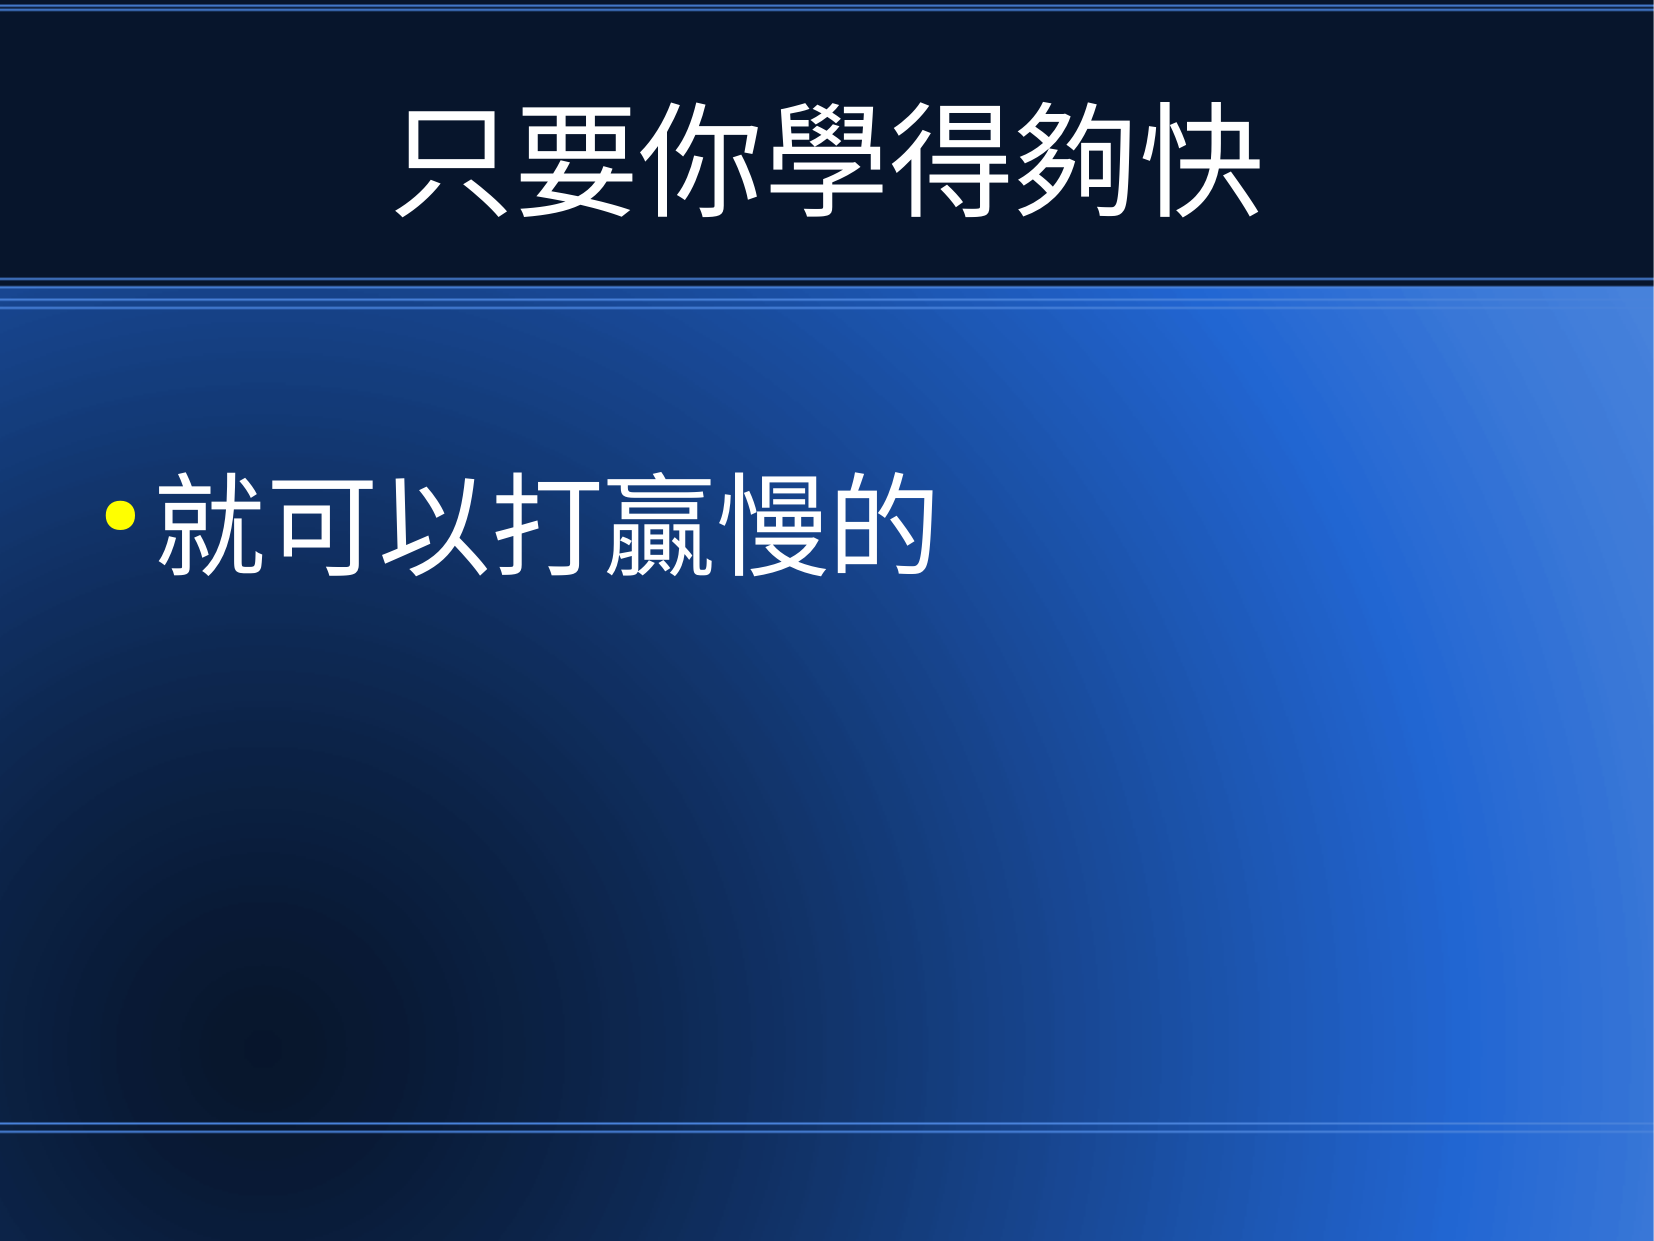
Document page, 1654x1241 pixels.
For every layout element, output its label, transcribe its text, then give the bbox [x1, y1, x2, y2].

picture [0, 0, 1654, 1241]
list 就可以打贏慢的 [82, 355, 1571, 1241]
title 只要你學得夠快 [82, 49, 1571, 257]
